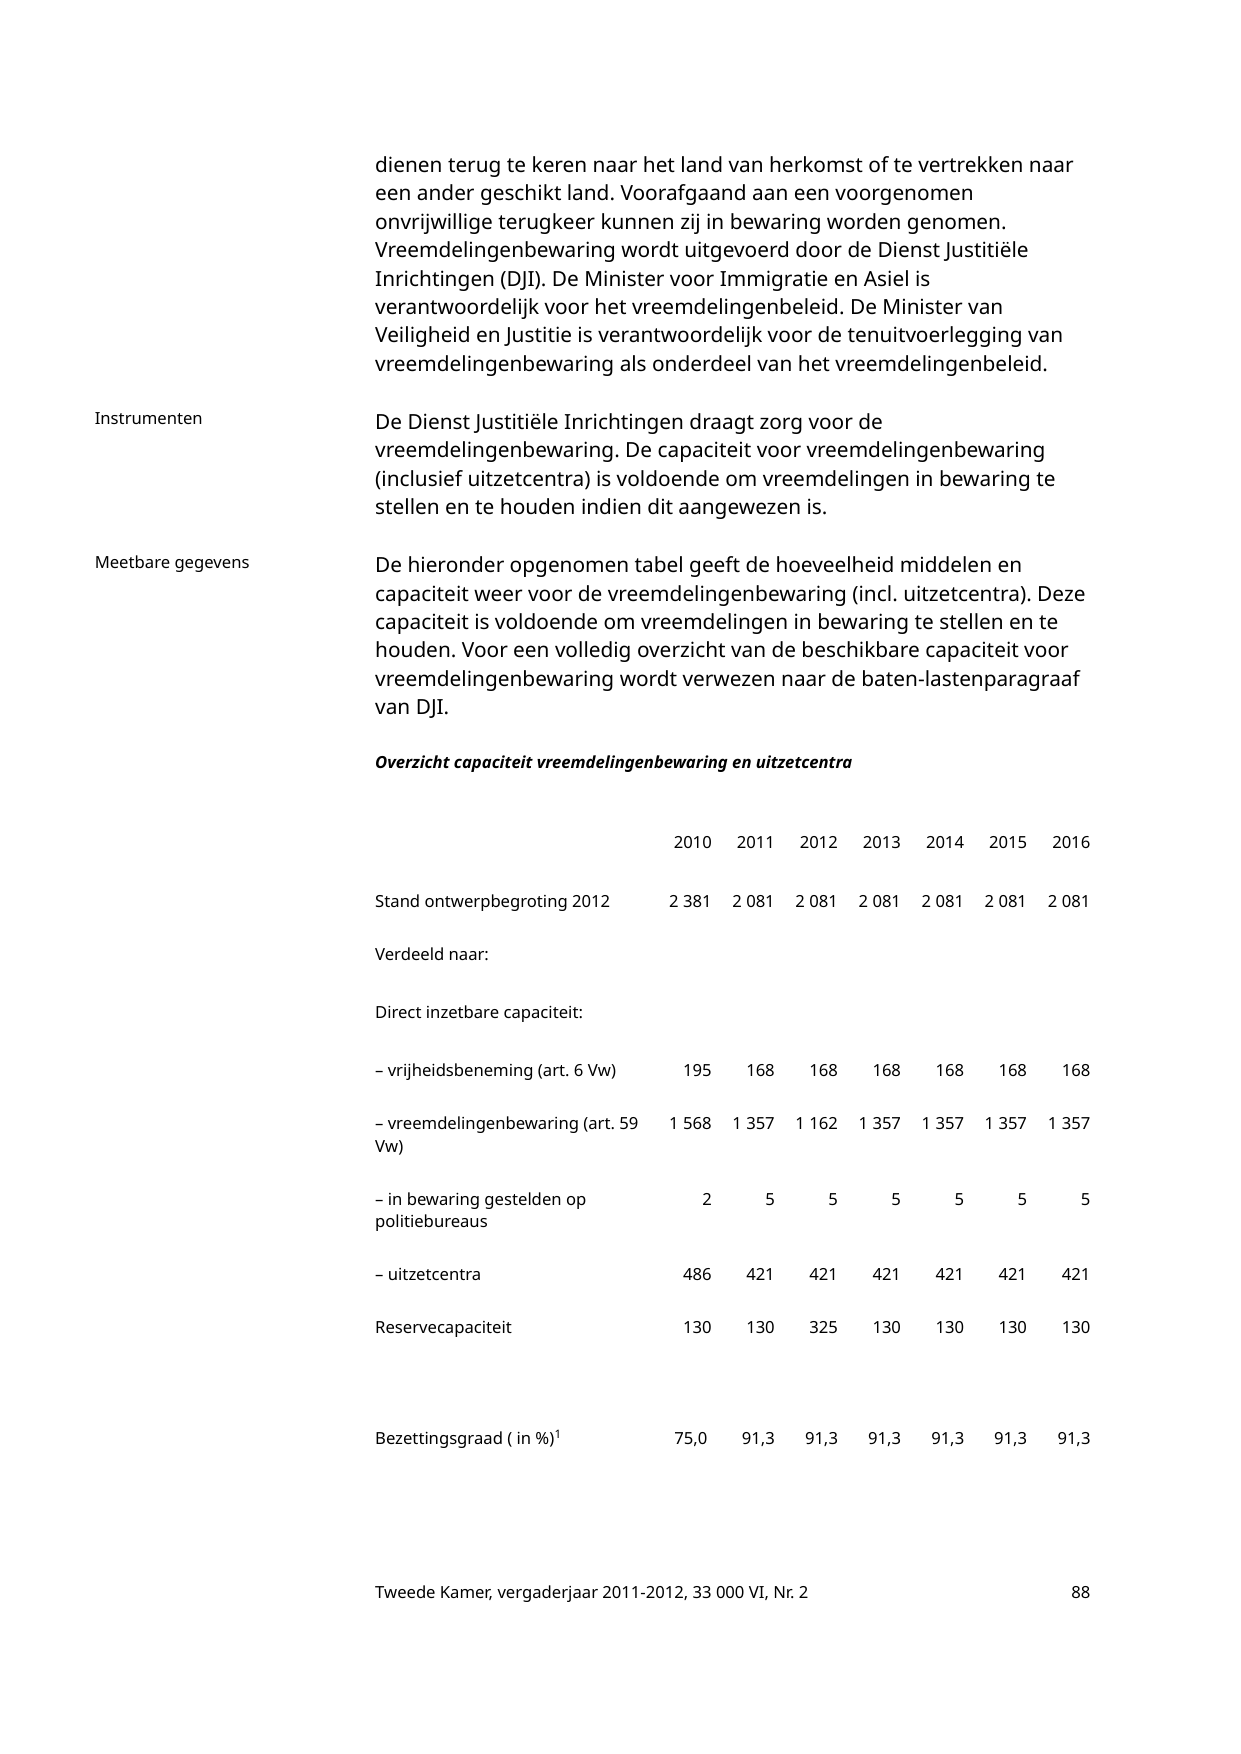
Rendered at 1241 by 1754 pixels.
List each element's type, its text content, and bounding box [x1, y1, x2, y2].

table_cell [711, 1001, 774, 1059]
table_cell 2 [648, 1187, 711, 1262]
table_cell [901, 942, 964, 1001]
text Overzicht capaciteit vreemdelingenbewaring en uitzetcentra [375, 750, 1090, 773]
table_cell Reservecapaciteit [375, 1315, 648, 1368]
table_cell 2 081 [711, 889, 774, 942]
table_cell 1 357 [838, 1112, 901, 1187]
table_header 2012 [775, 831, 838, 889]
table_cell [711, 1368, 774, 1426]
table_header 2011 [711, 831, 774, 889]
table_cell [964, 1001, 1027, 1059]
table_cell Verdeeld naar: [375, 942, 648, 1001]
table_cell [964, 942, 1027, 1001]
table_cell 168 [1027, 1059, 1090, 1112]
table_cell 2 081 [964, 889, 1027, 942]
table_cell 130 [838, 1315, 901, 1368]
table_cell 91,3 [1027, 1426, 1090, 1479]
table_cell 2 081 [1027, 889, 1090, 942]
table_cell 2 081 [838, 889, 901, 942]
table_cell [648, 942, 711, 1001]
table_cell 5 [711, 1187, 774, 1262]
table_cell 130 [964, 1315, 1027, 1368]
table_cell – vreemdelingenbewaring (art. 59 Vw) [375, 1112, 648, 1187]
table_cell 486 [648, 1263, 711, 1315]
table_cell 91,3 [901, 1426, 964, 1479]
table_cell [838, 1001, 901, 1059]
table_cell 168 [775, 1059, 838, 1112]
table_cell [964, 1368, 1027, 1426]
table_cell 421 [1027, 1263, 1090, 1315]
table_cell [648, 1001, 711, 1059]
table_cell 5 [775, 1187, 838, 1262]
table_cell 195 [648, 1059, 711, 1112]
table_cell [838, 1368, 901, 1426]
text Instrumenten [94, 407, 328, 430]
table_cell 421 [775, 1263, 838, 1315]
table_cell 91,3 [711, 1426, 774, 1479]
table_cell [901, 1001, 964, 1059]
table_cell 168 [711, 1059, 774, 1112]
table_cell 2 081 [901, 889, 964, 942]
table_cell Direct inzetbare capaciteit: [375, 1001, 648, 1059]
table_cell 168 [838, 1059, 901, 1112]
table_header 2013 [838, 831, 901, 889]
table_cell 1 357 [1027, 1112, 1090, 1187]
text Meetbare gegevens [94, 550, 328, 573]
table_cell 130 [648, 1315, 711, 1368]
table_cell 130 [1027, 1315, 1090, 1368]
table_cell 421 [964, 1263, 1027, 1315]
table_cell 325 [775, 1315, 838, 1368]
table_cell [838, 942, 901, 1001]
table_cell [648, 1368, 711, 1426]
table_cell [1027, 942, 1090, 1001]
table_cell [1027, 1368, 1090, 1426]
table_cell 5 [838, 1187, 901, 1262]
table_cell 2 081 [775, 889, 838, 942]
table_header [375, 831, 648, 889]
table_cell [775, 942, 838, 1001]
table_cell 2 381 [648, 889, 711, 942]
table_cell 1 162 [775, 1112, 838, 1187]
table_cell 75,0 [648, 1426, 711, 1479]
text De Dienst Justitiële Inrichtingen draagt zorg voor de vreemdelingenbewaring. De capaciteit voor vreemdelingenbewaring (inclusief uitzetcentra) is voldoende om vreemdelingen in bewaring te stellen en te houden indien dit aangewezen is. [375, 407, 1090, 521]
table_cell 91,3 [775, 1426, 838, 1479]
table_cell – in bewaring gestelden op politiebureaus [375, 1187, 648, 1262]
table_cell 91,3 [838, 1426, 901, 1479]
table_cell Stand ontwerpbegroting 2012 [375, 889, 648, 942]
table_header 2015 [964, 831, 1027, 889]
table_cell 5 [964, 1187, 1027, 1262]
table_cell 1 568 [648, 1112, 711, 1187]
table_cell – uitzetcentra [375, 1263, 648, 1315]
table_cell [775, 1368, 838, 1426]
text De hieronder opgenomen tabel geeft de hoeveelheid middelen en capaciteit weer voor de vreemdelingenbewaring (incl. uitzetcentra). Deze capaciteit is voldoende om vreemdelingen in bewaring te stellen en te houden. Voor een volledig overzicht van de beschikbare capaciteit voor vreemdelingenbewaring wordt verwezen naar de baten-lastenparagraaf van DJI. [375, 550, 1090, 721]
table_cell 421 [901, 1263, 964, 1315]
table_cell [901, 1368, 964, 1426]
table_cell [775, 1001, 838, 1059]
table_cell [711, 942, 774, 1001]
table_cell – vrijheidsbeneming (art. 6 Vw) [375, 1059, 648, 1112]
table_cell 1 357 [901, 1112, 964, 1187]
table_cell 5 [901, 1187, 964, 1262]
table_header 2016 [1027, 831, 1090, 889]
table_cell 130 [711, 1315, 774, 1368]
table_cell Bezettingsgraad ( in %)1 [375, 1426, 648, 1479]
table_cell 1 357 [711, 1112, 774, 1187]
table_cell 1 357 [964, 1112, 1027, 1187]
table_cell [375, 1368, 648, 1426]
table_cell 421 [838, 1263, 901, 1315]
table_cell 168 [964, 1059, 1027, 1112]
table_header 2010 [648, 831, 711, 889]
table_cell 421 [711, 1263, 774, 1315]
table_header 2014 [901, 831, 964, 889]
table_cell [1027, 1001, 1090, 1059]
table_cell 91,3 [964, 1426, 1027, 1479]
table_cell 130 [901, 1315, 964, 1368]
text dienen terug te keren naar het land van herkomst of te vertrekken naar een ander geschikt land. Voorafgaand aan een voorgenomen onvrijwillige terugkeer kunnen zij in bewaring worden genomen. Vreemdelingenbewaring wordt uitgevoerd door de Dienst Justitiële Inrichtingen (DJI). De Minister voor Immigratie en Asiel is verantwoordelijk voor het vreemdelingenbeleid. De Minister van Veiligheid en Justitie is verantwoordelijk voor de tenuitvoerlegging van vreemdelingenbewaring als onderdeel van het vreemdelingenbeleid. [375, 150, 1090, 377]
table_cell 5 [1027, 1187, 1090, 1262]
table_cell 168 [901, 1059, 964, 1112]
